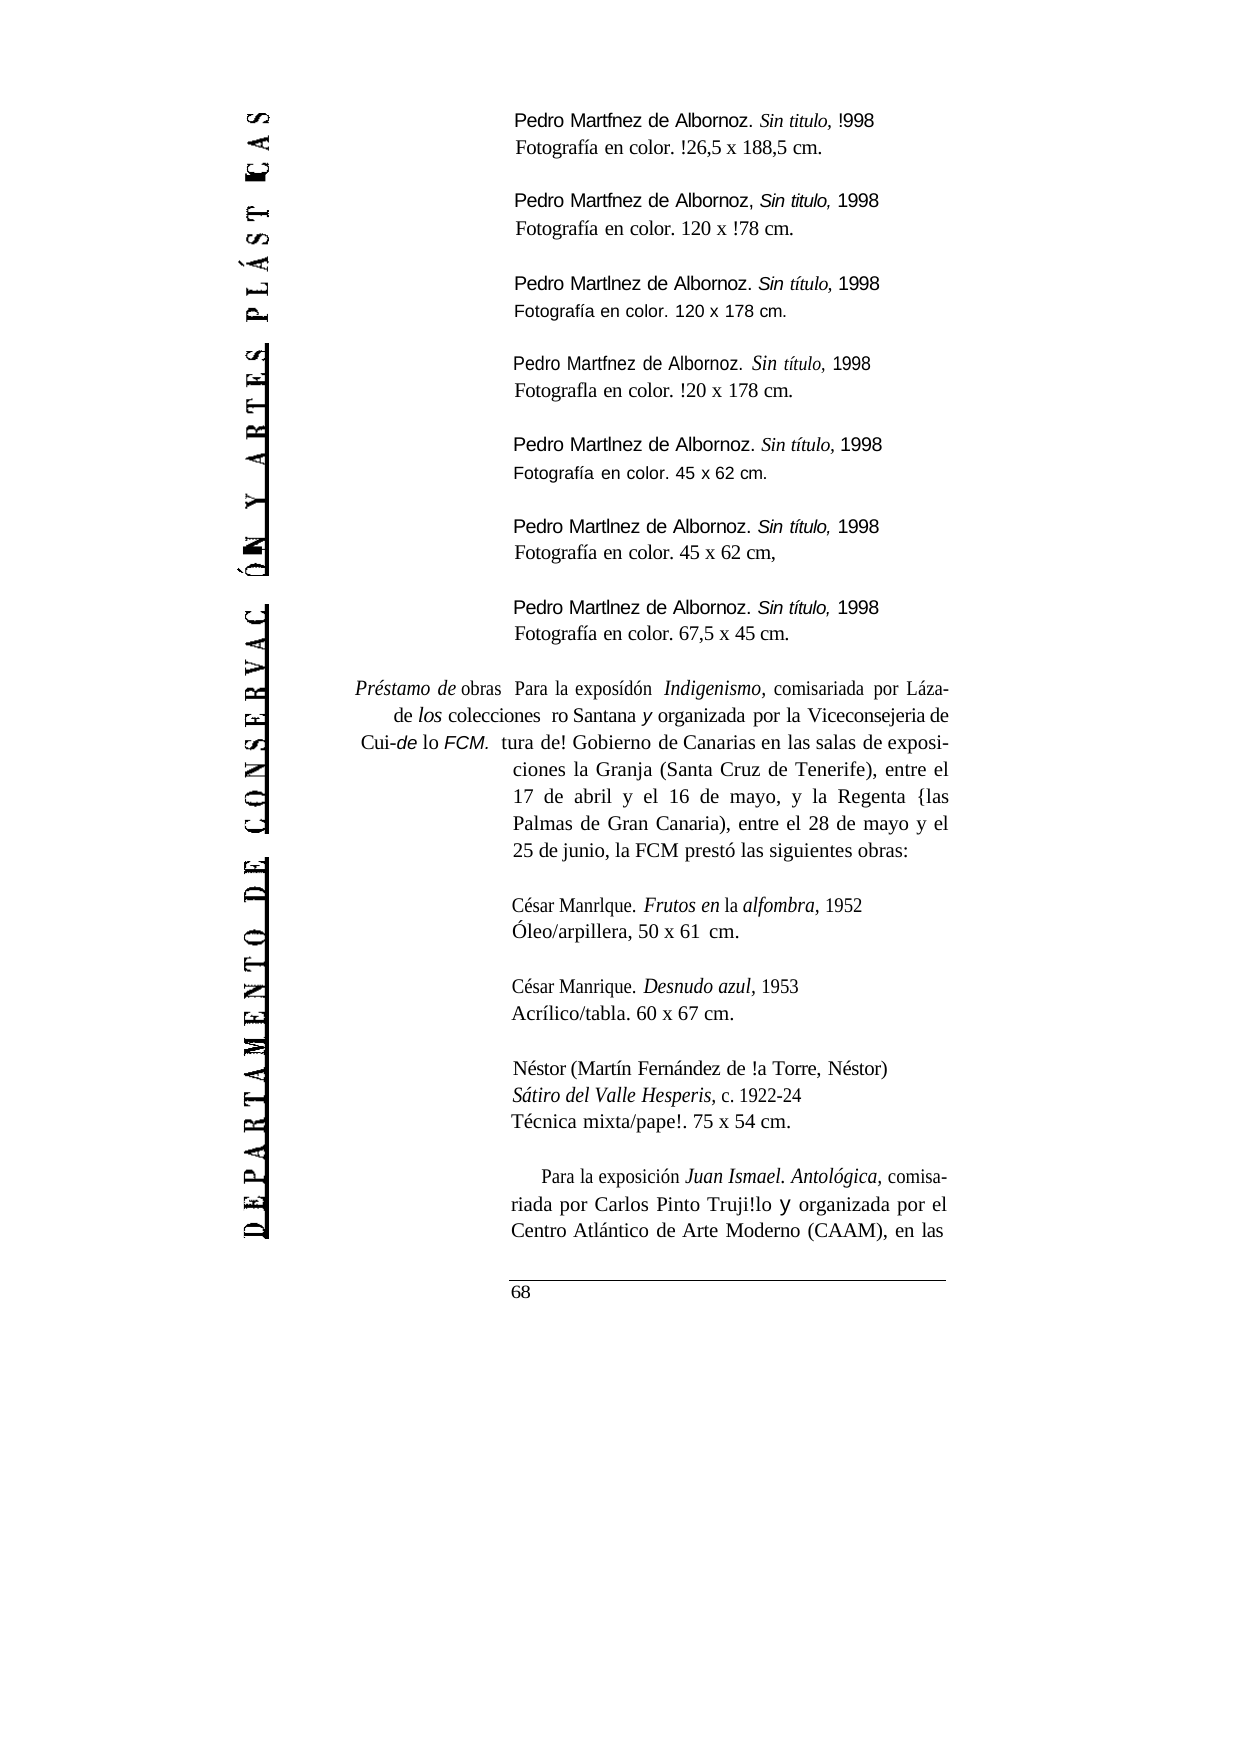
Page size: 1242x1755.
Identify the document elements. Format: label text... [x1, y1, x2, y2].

text Pedro Martlnez de Albornoz. Sin título, 1998 [514, 272, 1138, 294]
text Préstamo de obras Para la exposídón Indigenismo, comisariada por Láza-de los colecciones ro Santana y organizada por la Viceconsejeria de Cui-de lo FCM. tura de! Gobierno de Canarias en las salas de exposi- [350, 674, 949, 754]
text Néstor (Martín Fernández de !a Torre, Néstor) [513, 1056, 1138, 1080]
text Fotografía en color. !26,5 x 188,5 cm. [515, 135, 1138, 159]
text Fotografía en color. 120 x !78 cm. [515, 216, 1138, 240]
text Pedro Martfnez de Albornoz. Sin titulo, !998 [514, 109, 1138, 132]
text Pedro Martlnez de Albornoz. Sin título, 1998 [513, 433, 1138, 456]
text Fotografía en color. 45 x 62 cm. [513, 462, 1138, 483]
text Fotografía en color. 120 x 178 cm. [514, 301, 1138, 321]
text Pedro Martfnez de Albornoz. Sin título, 1998 [513, 350, 1138, 375]
text Pedro Martfnez de Albornoz, Sin titulo, 1998 [514, 189, 1138, 212]
text Fotografía en color. 67,5 x 45 cm. [514, 621, 1138, 645]
text Para la exposición Juan Ismael. Antológica, comisa-riada por Carlos Pinto Truji!lo y organizada por el Centro Atlántico de Arte Moderno (CAAM), en las [511, 1163, 947, 1242]
text Fotografía en color. 45 x 62 cm, [514, 540, 1138, 564]
text 68 [511, 1281, 1138, 1303]
text ciones la Granja (Santa Cruz de Tenerife), entre el 17 de abril y el 16 de mayo, y la Regenta {las Palmas de Gran Canaria), entre el 28 de mayo y el 25 de junio, la FCM prestó las siguientes obras: [513, 757, 949, 862]
text Sátiro del Valle Hesperis, c. 1922-24 Técnica mixta/pape!. 75 x 54 cm. [511, 1082, 802, 1133]
text César Manrlque. Frutos en la alfombra, 1952 Óleo/arpillera, 50 x 61 cm. [512, 892, 916, 943]
text Pedro Martlnez de Albornoz. Sin título, 1998 [513, 596, 1138, 619]
text Pedro Martlnez de Albornoz. Sin título, 1998 [513, 515, 1138, 537]
text César Manrique. Desnudo azul, 1953 Acrílico/tabla. 60 x 67 cm. [511, 973, 806, 1025]
text Fotografla en color. !20 x 178 cm. [514, 378, 1138, 402]
